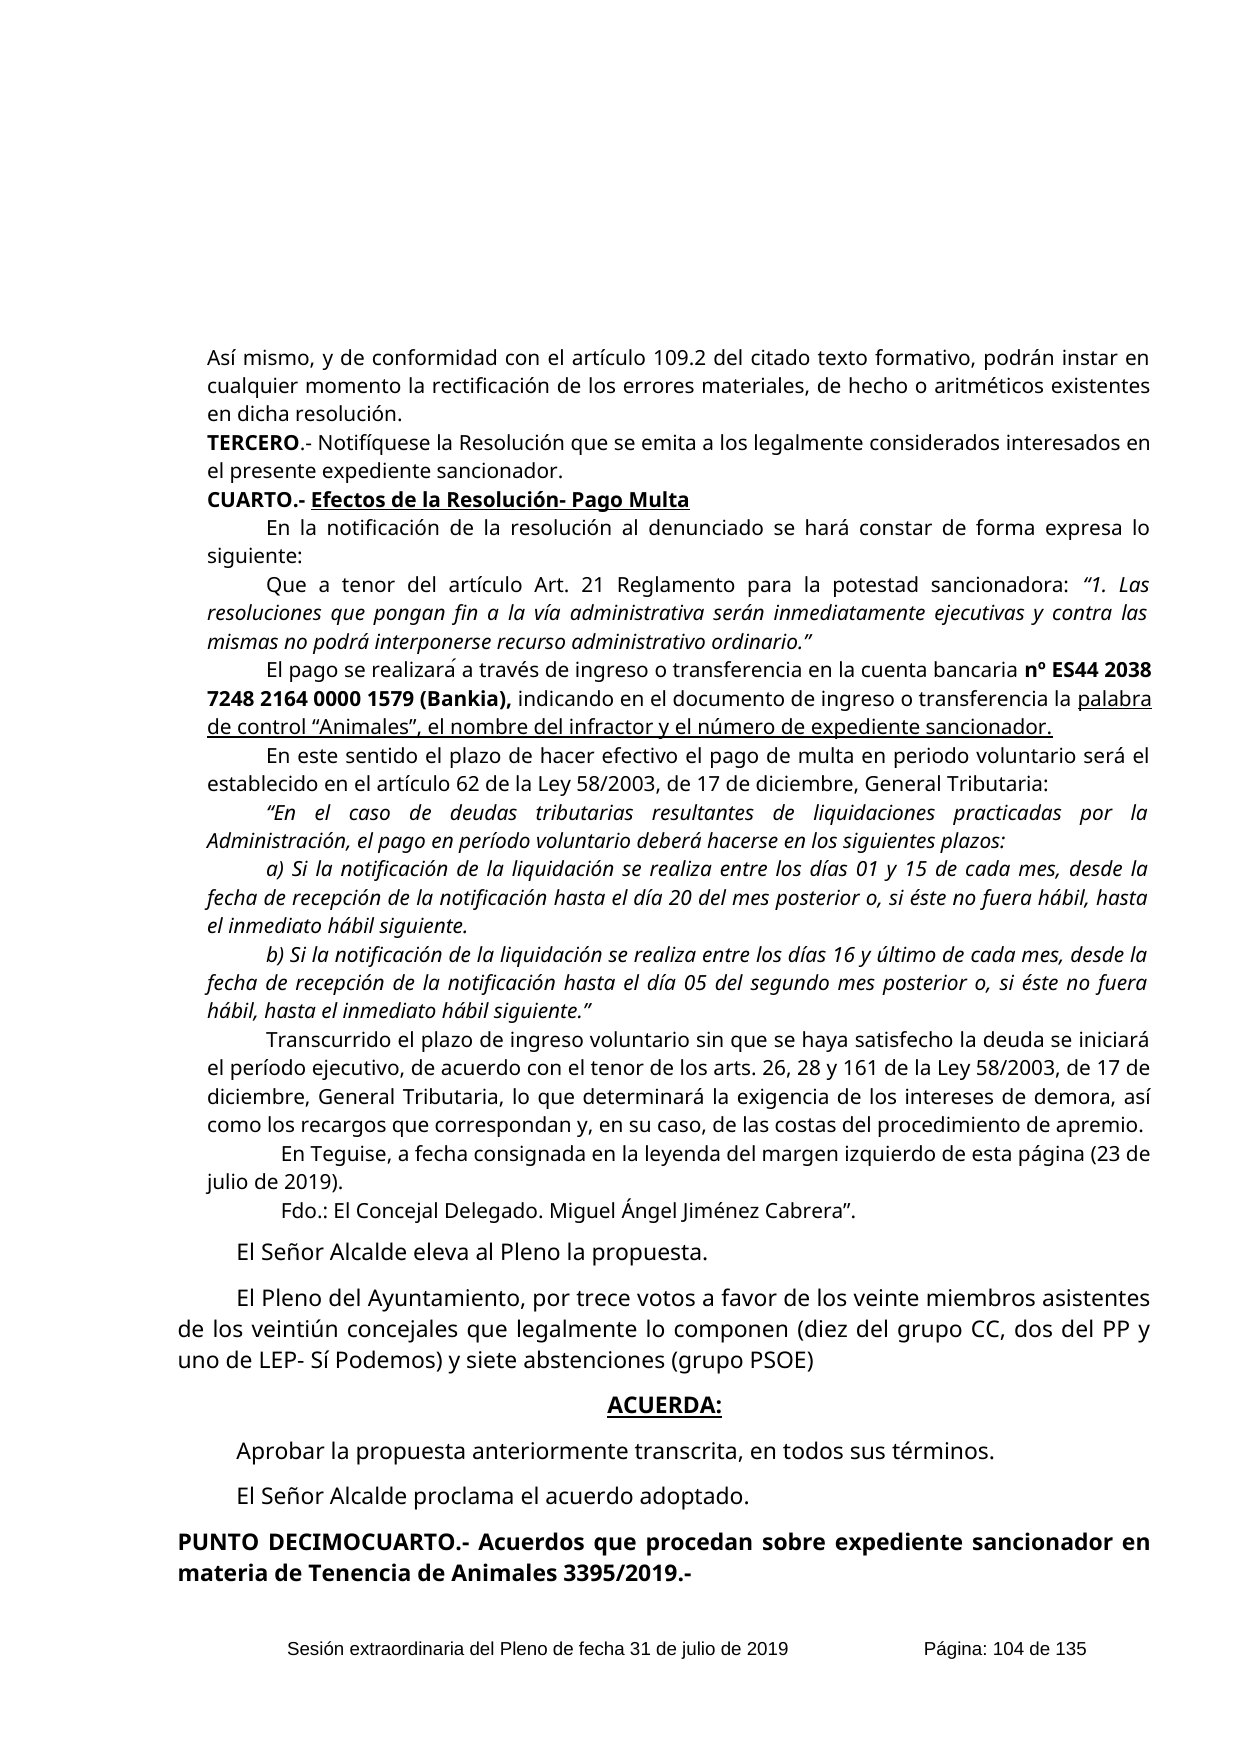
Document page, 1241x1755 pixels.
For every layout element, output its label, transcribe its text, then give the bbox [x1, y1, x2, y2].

text Que a tenor del artículo Art. 21 Reglamento para la potestad sancionadora: “1. Las resoluciones que pongan fin a la vía administrativa serán inmediatamente ejecutivas y contra las mismas no podrá interponerse recurso administrativo ordinario.” [207, 570, 1152, 655]
text En Teguise, a fecha consignada en la leyenda del margen izquierdo de esta página (23 de julio de 2019). [207, 1139, 1152, 1196]
text Aprobar la propuesta anteriormente transcrita, en todos sus términos. [177, 1435, 1152, 1466]
text b) Si la notificación de la liquidación se realiza entre los días 16 y último de cada mes, desde la fecha de recepción de la notificación hasta el día 05 del segundo mes posterior o, si éste no fuera hábil, hasta el inmediato hábil siguiente.” [207, 940, 1152, 1025]
text En este sentido el plazo de hacer efectivo el pago de multa en periodo voluntario será el establecido en el artículo 62 de la Ley 58/2003, de 17 de diciembre, General Tributaria: [207, 741, 1152, 798]
text Transcurrido el plazo de ingreso voluntario sin que se haya satisfecho la deuda se iniciará el período ejecutivo, de acuerdo con el tenor de los arts. 26, 28 y 161 de la Ley 58/2003, de 17 de diciembre, General Tributaria, lo que determinará la exigencia de los intereses de demora, así como los recargos que correspondan y, en su caso, de las costas del procedimiento de apremio. [207, 1025, 1152, 1139]
text El Señor Alcalde proclama el acuerdo adoptado. [177, 1480, 1152, 1512]
text ACUERDA: [177, 1389, 1152, 1421]
text “En el caso de deudas tributarias resultantes de liquidaciones practicadas por la Administración, el pago en período voluntario deberá hacerse en los siguientes plazos: [207, 798, 1152, 854]
text Fdo.: El Concejal Delegado. Miguel Ángel Jiménez Cabrera”. [207, 1196, 1152, 1224]
text Así mismo, y de conformidad con el artículo 109.2 del citado texto formativo, podrán instar en cualquier momento la rectificación de los errores materiales, de hecho o aritméticos existentes en dicha resolución. [207, 343, 1152, 428]
text El Pleno del Ayuntamiento, por trece votos a favor de los veinte miembros asistentes de los veintiún concejales que legalmente lo componen (diez del grupo CC, dos del PP y uno de LEP- Sí Podemos) y siete abstenciones (grupo PSOE) [177, 1282, 1152, 1375]
text El pago se realizará a través de ingreso o transferencia en la cuenta bancaria nº ES44 2038 7248 2164 0000 1579 (Bankia), indicando en el documento de ingreso o transferencia la palabra de control “Animales”, el nombre del infractor y el número de expediente sancionador. [207, 655, 1152, 741]
text TERCERO.- Notifíquese la Resolución que se emita a los legalmente considerados interesados en el presente expediente sancionador. [207, 428, 1152, 485]
text PUNTO DECIMOCUARTO.- Acuerdos que procedan sobre expediente sancionador en materia de Tenencia de Animales 3395/2019.- [177, 1526, 1152, 1588]
text a) Si la notificación de la liquidación se realiza entre los días 01 y 15 de cada mes, desde la fecha de recepción de la notificación hasta el día 20 del mes posterior o, si éste no fuera hábil, hasta el inmediato hábil siguiente. [207, 854, 1152, 940]
text En la notificación de la resolución al denunciado se hará constar de forma expresa lo siguiente: [207, 513, 1152, 570]
text El Señor Alcalde eleva al Pleno la propuesta. [177, 1236, 1152, 1267]
text CUARTO.- Efectos de la Resolución- Pago Multa [207, 485, 1152, 513]
